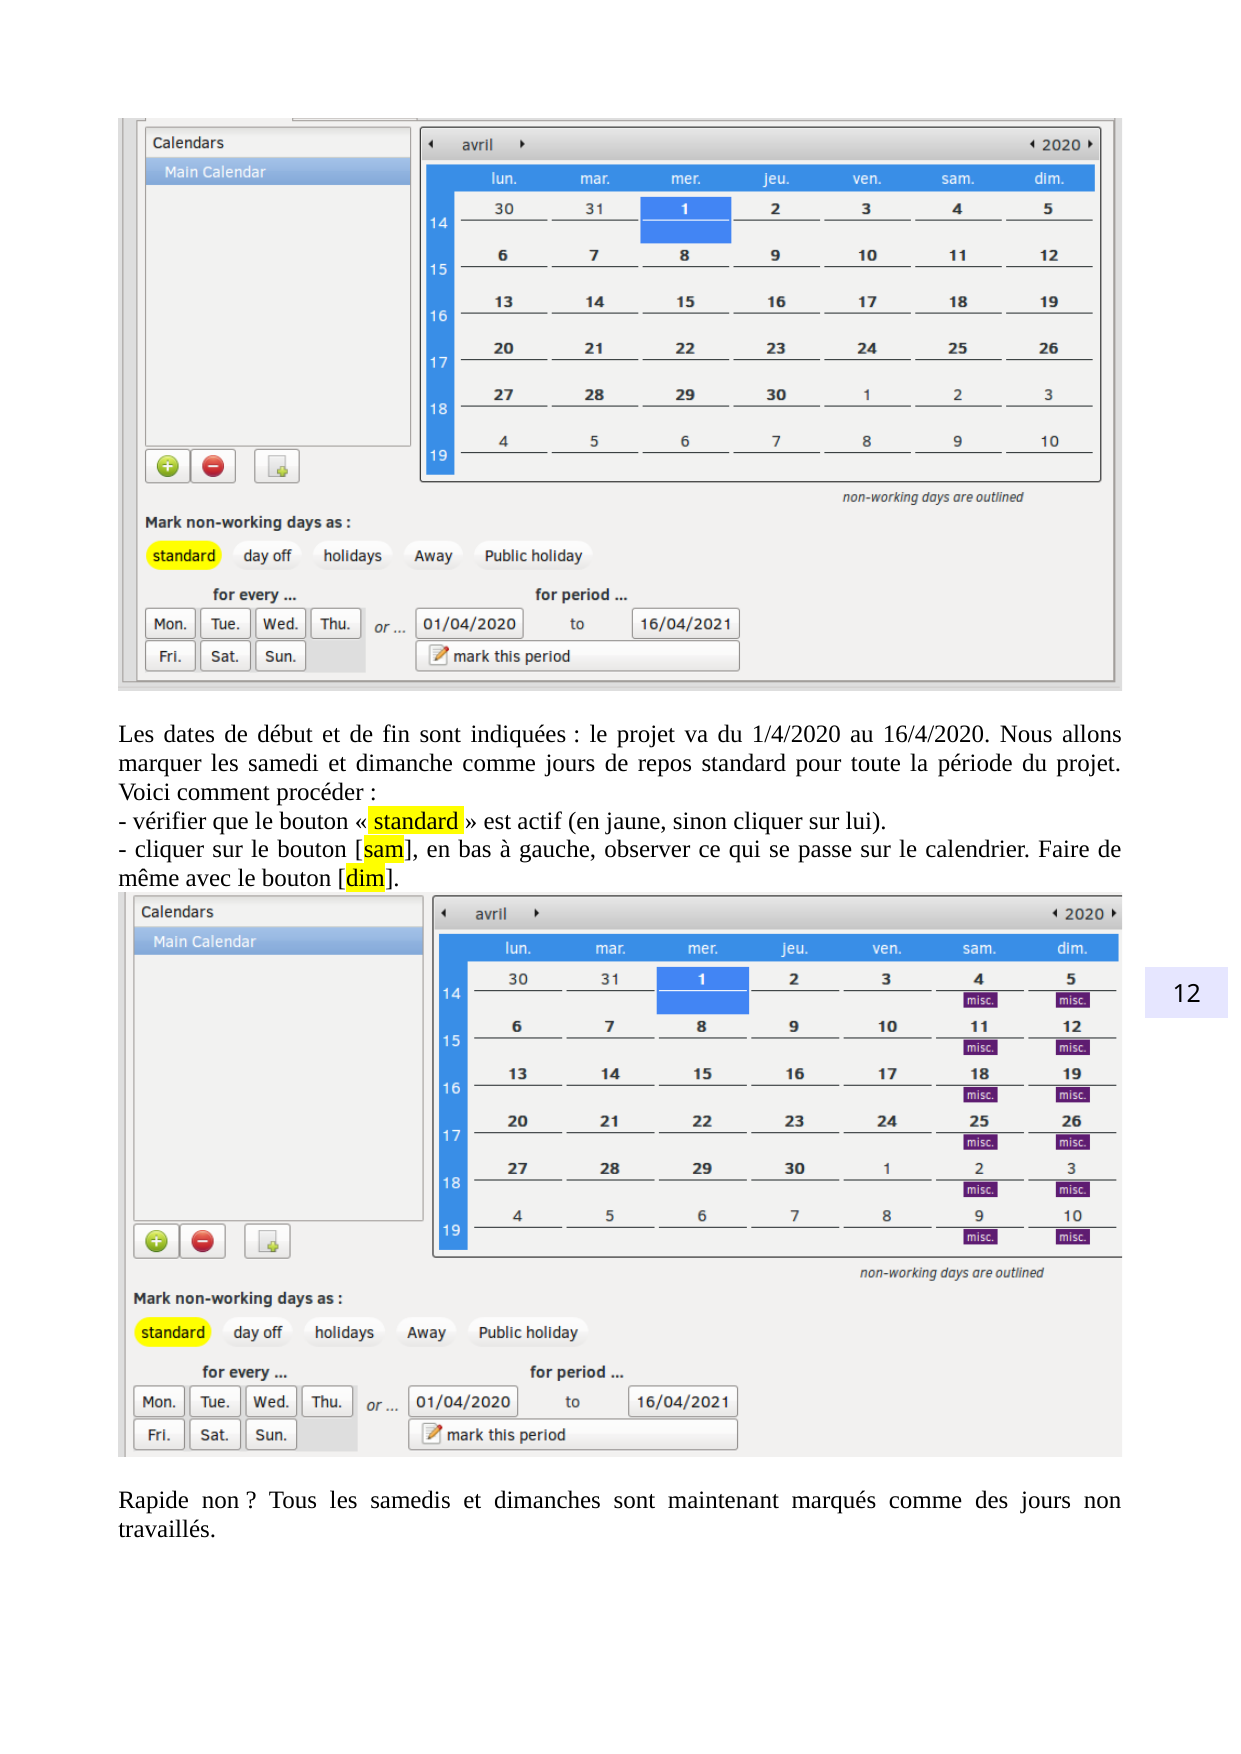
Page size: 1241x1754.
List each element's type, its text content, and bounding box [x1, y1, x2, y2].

picture [118, 118, 1123, 691]
text Rapide non ? Tous les samedis et dimanches sont maintenant marqués comme des jours non travaillés. [118, 1485, 1122, 1543]
picture [118, 892, 1123, 1457]
text - cliquer sur le bouton [sam], en bas à gauche, observer ce qui se passe sur le calendrier. Faire de même avec le bouton [dim]. [118, 834, 1122, 892]
text - vérifier que le bouton « standard » est actif (en jaune, sinon cliquer sur lui). [118, 806, 1122, 834]
text Les dates de début et de fin sont indiquées : le projet va du 1/4/2020 au 16/4/2020. Nous allons marquer les samedi et dimanche comme jours de repos standard pour toute la période du projet. Voici comment procéder : [118, 719, 1122, 806]
